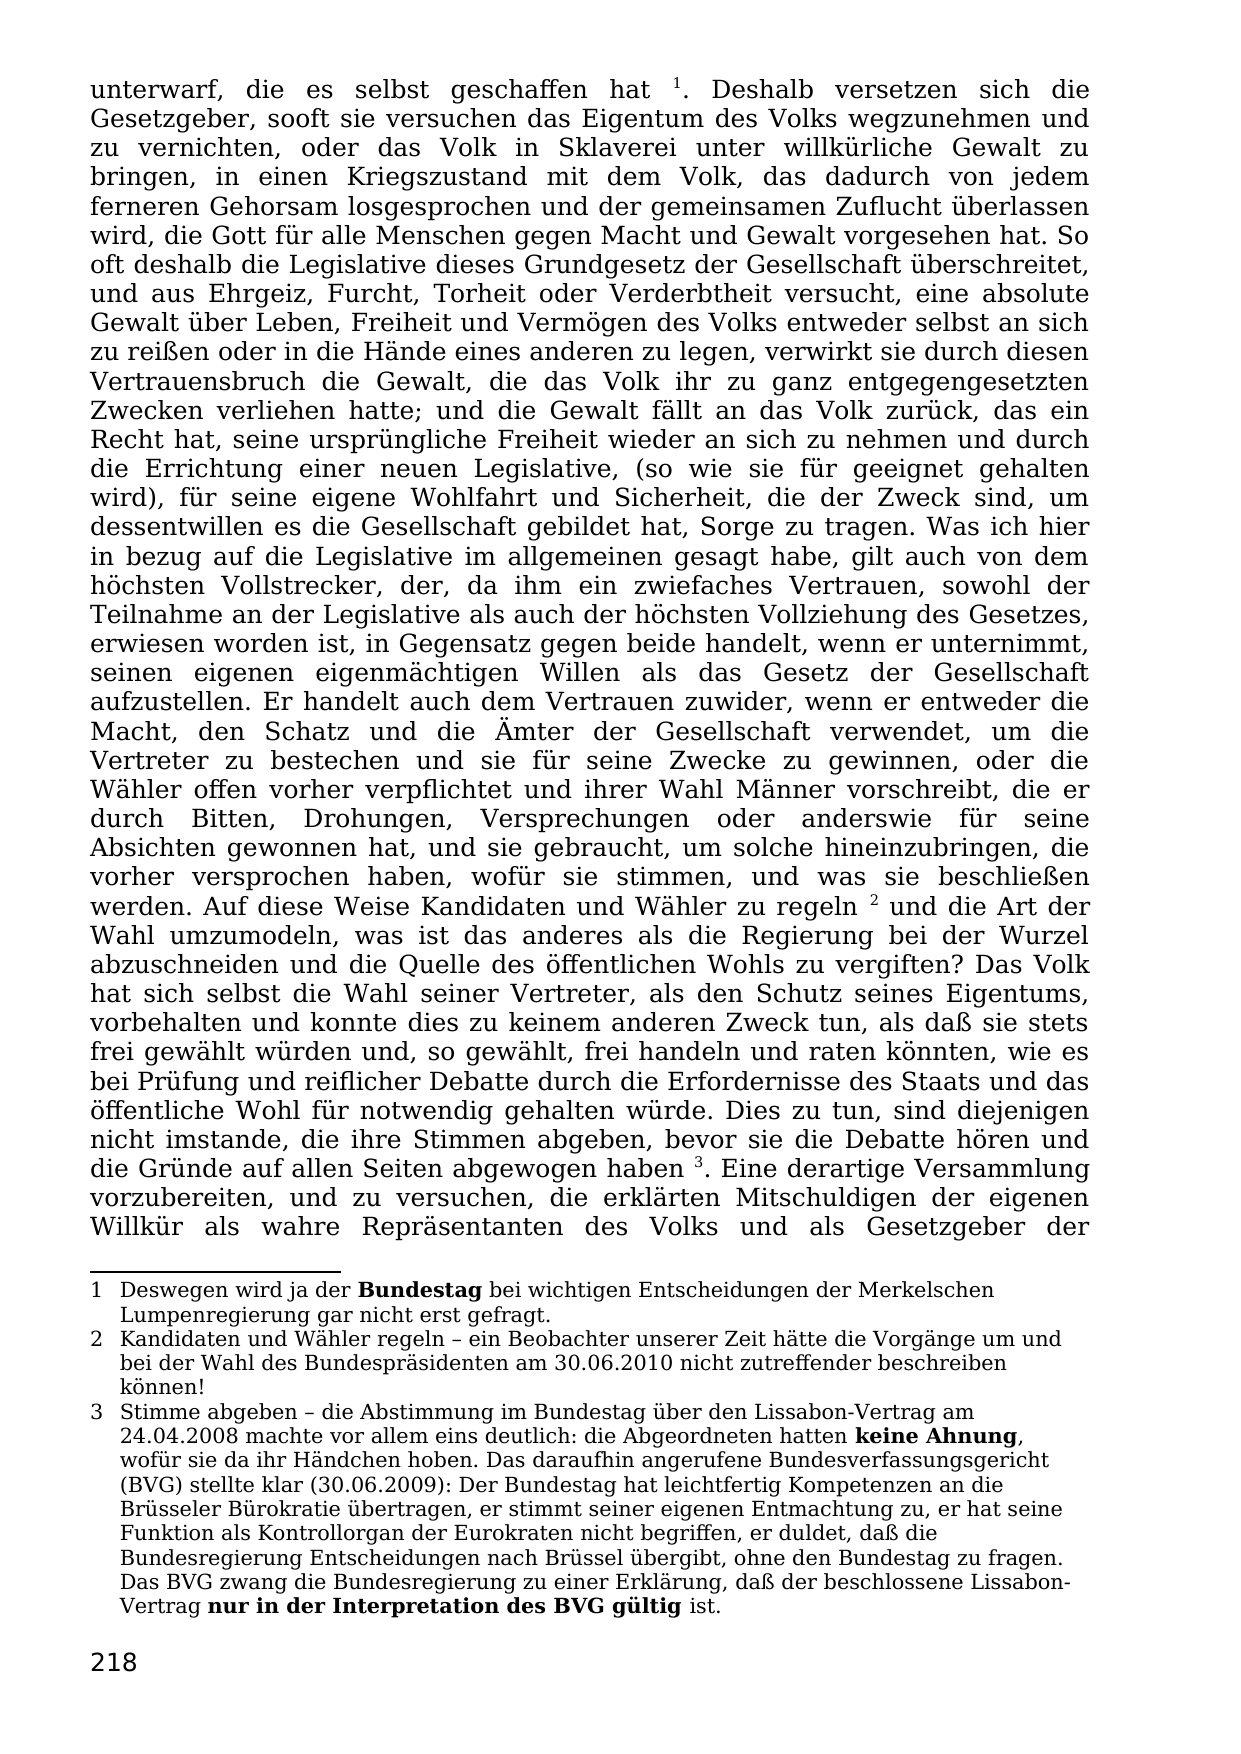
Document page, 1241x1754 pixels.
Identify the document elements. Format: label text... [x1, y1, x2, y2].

text Kandidaten und Wähler regeln – ein Beobachter unserer Zeit hätte die Vorgänge um und bei der Wahl des Bundespräsidenten am 30.06.2010 nicht zutreffender beschreiben können! [90, 1327, 1091, 1400]
text Stimme abgeben – die Abstimmung im Bundestag über den Lissabon-Vertrag am 24.04.2008 machte vor allem eins deutlich: die Abgeordneten hatten keine Ahnung, wofür sie da ihr Händchen hoben. Das daraufhin angerufene Bundesverfassungsgericht (BVG) stellte klar (30.06.2009): Der Bundestag hat leichtfertig Kompetenzen an die Brüsseler Bürokratie übertragen, er stimmt seiner eigenen Entmachtung zu, er hat seine Funktion als Kontrollorgan der Eurokraten nicht begriffen, er duldet, daß die Bundesregierung Entscheidungen nach Brüssel übergibt, ohne den Bundestag zu fragen. Das BVG zwang die Bundesregierung zu einer Erklärung, daß der beschlossene Lissabon-Vertrag nur in der Interpretation des BVG gültig ist. [90, 1400, 1091, 1618]
text unterwarf, die es selbst geschaffen hat . Deshalb versetzen sich die Gesetzgeber, sooft sie versuchen das Eigentum des Volks wegzunehmen und zu vernichten, oder das Volk in Sklaverei unter willkürliche Gewalt zu bringen, in einen Kriegszustand mit dem Volk, das dadurch von jedem ferneren Gehorsam losgesprochen und der gemeinsamen Zuflucht überlassen wird, die Gott für alle Menschen gegen Macht und Gewalt vorgesehen hat. So oft deshalb die Legislative dieses Grundgesetz der Gesellschaft überschreitet, und aus Ehrgeiz, Furcht, Torheit oder Verderbtheit versucht, eine absolute Gewalt über Leben, Freiheit und Vermögen des Volks entweder selbst an sich zu reißen oder in die Hände eines anderen zu legen, verwirkt sie durch diesen Vertrauensbruch die Gewalt, die das Volk ihr zu ganz entgegengesetzten Zwecken verliehen hatte; und die Gewalt fällt an das Volk zurück, das ein Recht hat, seine ursprüngliche Freiheit wieder an sich zu nehmen und durch die Errichtung einer neuen Legislative, (so wie sie für geeignet gehalten wird), für seine eigene Wohlfahrt und Sicherheit, die der Zweck sind, um dessentwillen es die Gesellschaft gebildet hat, Sorge zu tragen. Was ich hier in bezug auf die Legislative im allgemeinen gesagt habe, gilt auch von dem höchsten Vollstrecker, der, da ihm ein zwiefaches Vertrauen, sowohl der Teilnahme an der Legislative als auch der höchsten Vollziehung des Gesetzes, erwiesen worden ist, in Gegensatz gegen beide handelt, wenn er unternimmt, seinen eigenen eigenmächtigen Willen als das Gesetz der Gesellschaft aufzustellen. Er handelt auch dem Vertrauen zuwider, wenn er entweder die Macht, den Schatz und die Ämter der Gesellschaft verwendet, um die Vertreter zu bestechen und sie für seine Zwecke zu gewinnen, oder die Wähler offen vorher verpflichtet und ihrer Wahl Männer vorschreibt, die er durch Bitten, Drohungen, Versprechungen oder anderswie für seine Absichten gewonnen hat, und sie gebraucht, um solche hineinzubringen, die vorher versprochen haben, wofür sie stimmen, und was sie beschließen werden. Auf diese Weise Kandidaten und Wähler zu regeln und die Art der Wahl umzumodeln, was ist das anderes als die Regierung bei der Wurzel abzuschneiden und die Quelle des öffentlichen Wohls zu vergiften? Das Volk hat sich selbst die Wahl seiner Vertreter, als den Schutz seines Eigentums, vorbehalten und konnte dies zu keinem anderen Zweck tun, als daß sie stets frei gewählt würden und, so gewählt, frei handeln und raten könnten, wie es bei Prüfung und reiflicher Debatte durch die Erfordernisse des Staats und das öffentliche Wohl für notwendig gehalten würde. Dies zu tun, sind diejenigen nicht imstande, die ihre Stimmen abgeben, bevor sie die Debatte hören und die Gründe auf allen Seiten abgewogen haben . Eine derartige Versammlung vorzubereiten, und zu versuchen, die erklärten Mitschuldigen der eigenen Willkür als wahre Repräsentanten des Volks und als Gesetzgeber der [90, 75, 1091, 1242]
text Deswegen wird ja der Bundestag bei wichtigen Entscheidungen der Merkelschen Lumpenregierung gar nicht erst gefragt. [90, 1278, 1091, 1327]
